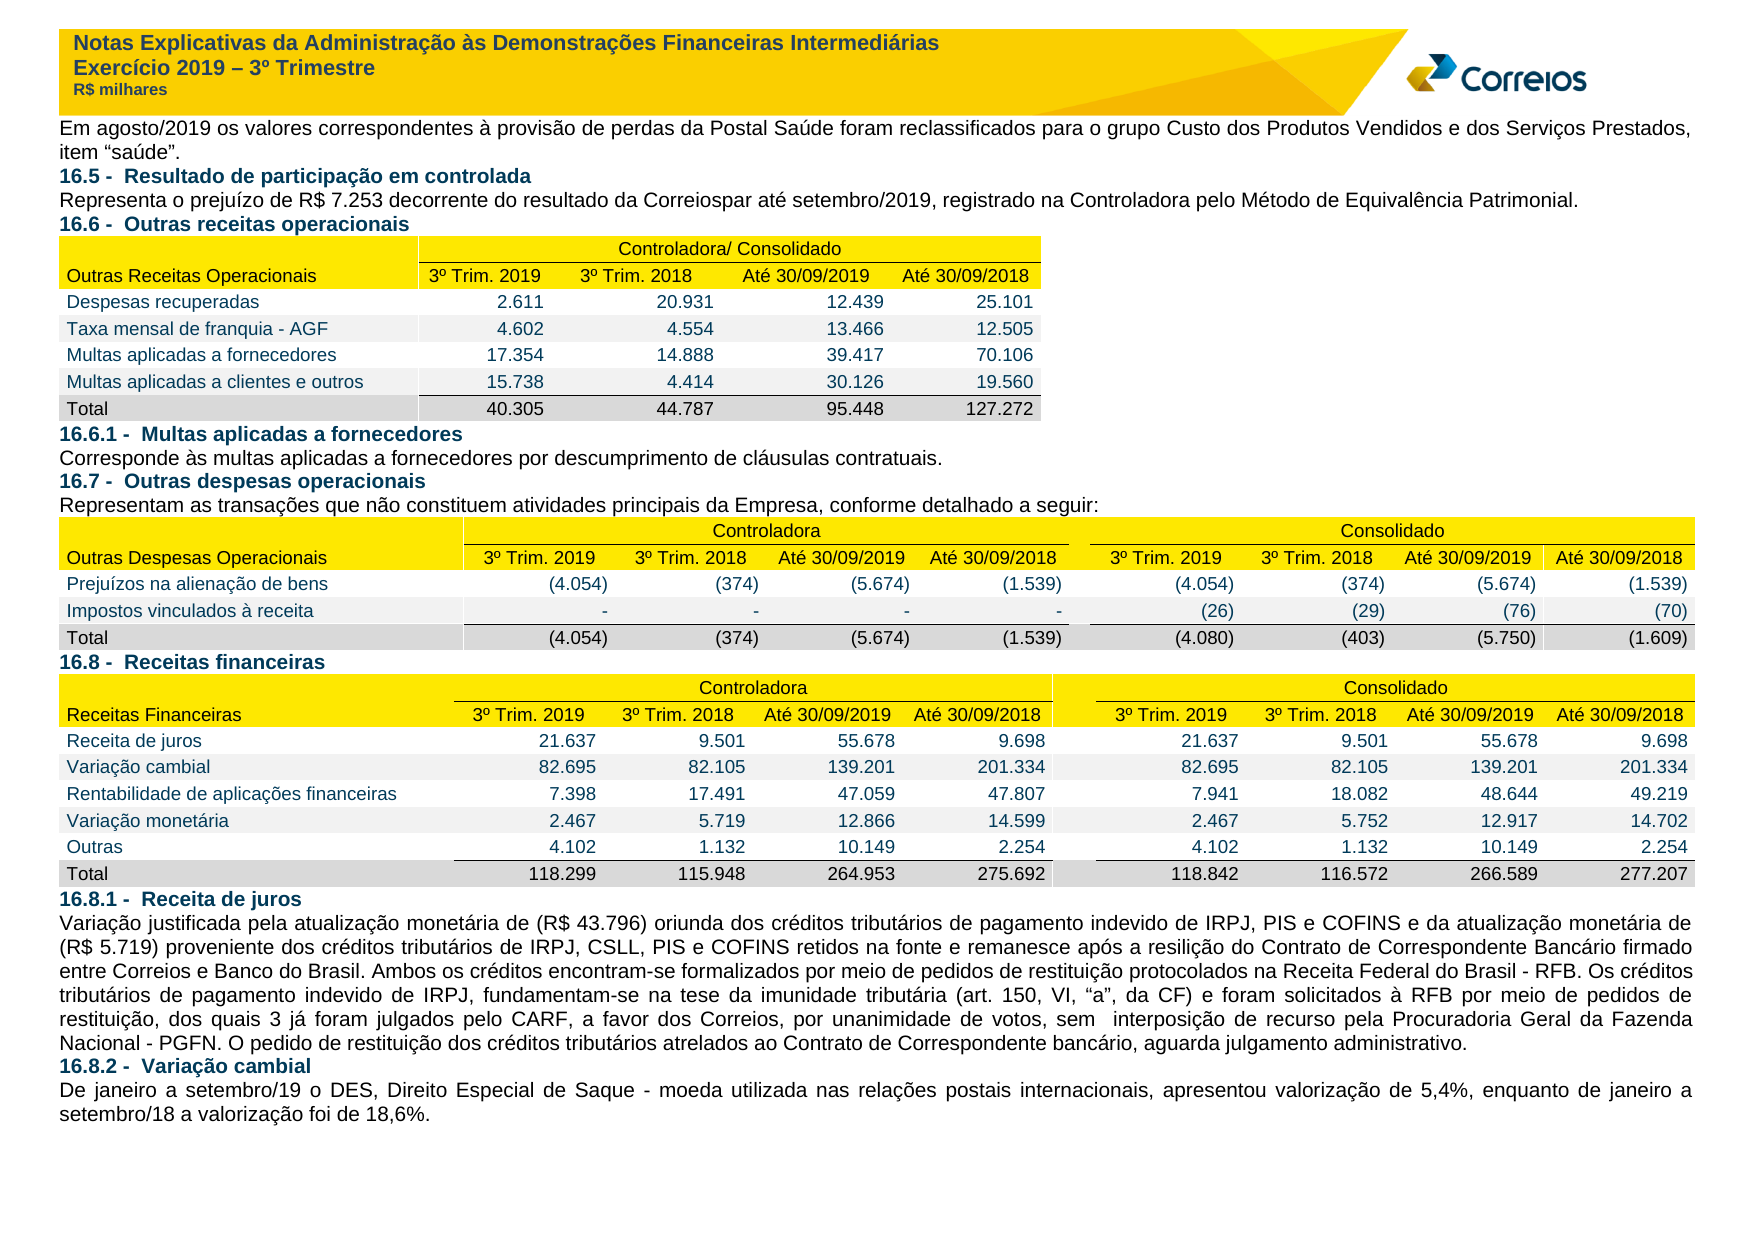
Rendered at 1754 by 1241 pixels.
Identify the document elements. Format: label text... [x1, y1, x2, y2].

table_cell 139.201 [1395, 754, 1545, 780]
table_cell (4.054) [1090, 570, 1241, 597]
table_cell Outras Receitas Operacionais [59, 262, 418, 289]
table_cell 14.888 [551, 342, 721, 368]
table_cell - [615, 597, 766, 623]
table_cell 49.219 [1545, 780, 1695, 807]
table_cell 14.702 [1545, 807, 1695, 833]
table_cell 82.695 [454, 754, 603, 780]
table_cell (5.750) [1392, 625, 1543, 650]
table_cell Receita de juros [59, 727, 454, 754]
picture [488, 375, 492, 386]
table_cell Até 30/09/2018 [1545, 702, 1695, 727]
table_cell 118.842 [1096, 861, 1246, 887]
picture [59, 29, 1607, 116]
table_cell [1069, 570, 1090, 597]
subtitle Outras despesas operacionais [59, 469, 1695, 493]
table_cell 115.948 [603, 861, 753, 887]
picture [68, 787, 75, 800]
table_cell Impostos vinculados à receita [59, 597, 463, 623]
table_cell Até 30/09/2018 [891, 263, 1041, 289]
table_cell 2.254 [902, 834, 1052, 860]
picture [488, 348, 492, 359]
table_cell 9.698 [1545, 727, 1695, 754]
table_cell 3º Trim. 2018 [615, 545, 766, 570]
table_cell 9.698 [902, 727, 1052, 754]
table_cell 5.719 [603, 807, 753, 833]
table_cell 3º Trim. 2018 [603, 702, 753, 727]
subtitle Receitas financeiras [59, 650, 1695, 674]
table_cell 95.448 [721, 396, 891, 421]
table_cell (4.054) [464, 625, 615, 650]
table_cell (4.054) [464, 570, 615, 597]
table_cell 2.254 [1545, 834, 1695, 860]
subtitle Variação cambial [59, 1054, 1695, 1078]
table_header [59, 517, 463, 544]
table_cell Variação monetária [59, 807, 454, 833]
table_cell 4.414 [551, 368, 721, 395]
subtitle Receita de juros [59, 887, 1695, 911]
table_cell Outras Despesas Operacionais [59, 544, 463, 570]
table_header [1069, 517, 1090, 544]
table_header [59, 674, 454, 701]
text Representa o prejuízo de R$ 7.253 decorrente do resultado da Correiospar até setembro/2019, registrado na Controladora pelo Método de Equivalência Patrimonial. [59, 188, 1695, 212]
table_cell (1.539) [917, 625, 1069, 650]
table_cell (374) [615, 570, 766, 597]
table_cell 3º Trim. 2018 [1246, 702, 1395, 727]
table_cell Variação cambial [59, 754, 454, 780]
picture [1529, 760, 1533, 771]
text Corresponde às multas aplicadas a fornecedores por descumprimento de cláusulas contratuais. [59, 445, 1695, 469]
table_cell 55.678 [753, 727, 902, 754]
table_cell 4.554 [551, 315, 721, 342]
table_cell 5.752 [1246, 807, 1395, 833]
table_cell Multas aplicadas a fornecedores [59, 342, 418, 368]
table_cell Rentabilidade de aplicações financeiras [59, 780, 454, 807]
subtitle Multas aplicadas a fornecedores [59, 421, 1695, 445]
table_cell - [464, 597, 615, 623]
table_cell 7.941 [1096, 780, 1246, 807]
table_cell 40.305 [419, 396, 551, 421]
table_header Controladora [464, 517, 1069, 544]
table_cell 201.334 [902, 754, 1052, 780]
table_cell 12.917 [1395, 807, 1545, 833]
table_cell 17.491 [603, 780, 753, 807]
table_cell (5.674) [1392, 570, 1543, 597]
table_cell Receitas Financeiras [59, 701, 454, 727]
text Em agosto/2019 os valores correspondentes à provisão de perdas da Postal Saúde foram reclassificados para o grupo Custo dos Produtos Vendidos e dos Serviços Prestados, item “saúde”. [59, 116, 1695, 164]
table_cell 3º Trim. 2019 [1096, 702, 1246, 727]
table_cell Até 30/09/2018 [1544, 545, 1695, 570]
table_cell (4.080) [1090, 625, 1241, 650]
table_cell Até 30/09/2019 [721, 263, 891, 289]
table_cell 266.589 [1395, 861, 1545, 887]
table_cell (403) [1241, 625, 1392, 650]
picture [854, 375, 858, 386]
table_cell (29) [1241, 597, 1392, 623]
table_cell 18.082 [1246, 780, 1395, 807]
table_cell 201.334 [1545, 754, 1695, 780]
table_cell (5.674) [766, 570, 917, 597]
table_cell (70) [1544, 597, 1695, 623]
text De janeiro a setembro/19 o DES, Direito Especial de Saque - moeda utilizada nas relações postais internacionais, apresentou valorização de 5,4%, enquanto de janeiro a setembro/18 a valorização foi de 18,6%. [59, 1078, 1695, 1126]
picture [705, 295, 709, 306]
table_cell 14.599 [902, 807, 1052, 833]
table_cell 12.505 [891, 315, 1041, 342]
table_header Controladora/ Consolidado [419, 236, 1041, 262]
table_cell [1053, 701, 1096, 727]
picture [535, 295, 539, 306]
table_cell 70.106 [891, 342, 1041, 368]
table_cell [1069, 624, 1090, 650]
table_cell 3º Trim. 2018 [551, 263, 721, 289]
table_cell Despesas recuperadas [59, 289, 418, 315]
table_cell (1.539) [917, 570, 1069, 597]
table_cell 9.501 [603, 727, 753, 754]
table_cell 4.102 [454, 834, 603, 860]
table_cell (5.674) [766, 625, 917, 650]
table_cell [1053, 727, 1096, 754]
table_cell 264.953 [753, 861, 902, 887]
table_cell (1.609) [1544, 625, 1695, 650]
table_cell Até 30/09/2019 [766, 545, 917, 570]
table_cell 44.787 [551, 396, 721, 421]
table_cell Taxa mensal de franquia - AGF [59, 315, 418, 342]
table_cell [1053, 780, 1096, 807]
table_cell 25.101 [891, 289, 1041, 315]
table_header Controladora [454, 674, 1052, 701]
table_cell 82.105 [603, 754, 753, 780]
table_cell 7.398 [454, 780, 603, 807]
table_cell [1053, 860, 1096, 887]
table_cell 21.637 [1096, 727, 1246, 754]
table_cell 3º Trim. 2019 [454, 702, 603, 727]
table_cell [1053, 754, 1096, 780]
table_cell (26) [1090, 597, 1241, 623]
table_cell Até 30/09/2019 [1392, 545, 1543, 570]
table_cell 30.126 [721, 368, 891, 395]
table_header [59, 236, 418, 262]
table_cell Até 30/09/2018 [917, 545, 1069, 570]
picture [68, 295, 74, 306]
table_cell 3º Trim. 2019 [1090, 545, 1241, 570]
table_cell Outras [59, 834, 454, 860]
table_cell 3º Trim. 2019 [464, 545, 615, 570]
picture [658, 348, 662, 359]
table_cell 19.560 [891, 368, 1041, 395]
picture [172, 817, 176, 827]
table_header Consolidado [1090, 517, 1695, 544]
table_cell Total [59, 624, 463, 650]
table_cell 127.272 [891, 396, 1041, 421]
table_cell 118.299 [454, 861, 603, 887]
table_cell Total [59, 395, 418, 421]
picture [829, 760, 833, 771]
table_cell 39.417 [721, 342, 891, 368]
table_cell - [766, 597, 917, 623]
table_cell 2.467 [454, 807, 603, 833]
table_cell 21.637 [454, 727, 603, 754]
table_cell (374) [615, 625, 766, 650]
picture [1000, 760, 1004, 771]
picture [1632, 814, 1636, 825]
table_cell Até 30/09/2019 [1395, 702, 1545, 727]
table_cell 277.207 [1545, 861, 1695, 887]
table_cell 10.149 [753, 834, 902, 860]
table_cell 47.059 [753, 780, 902, 807]
table_cell 47.807 [902, 780, 1052, 807]
table_cell Total [59, 860, 454, 887]
table_cell 2.611 [419, 289, 551, 315]
table_cell 12.439 [721, 289, 891, 315]
table_cell 2.467 [1096, 807, 1246, 833]
subtitle Resultado de participação em controlada [59, 164, 1695, 188]
table_cell 12.866 [753, 807, 902, 833]
table_cell Até 30/09/2018 [902, 702, 1052, 727]
table_cell 139.201 [753, 754, 902, 780]
table_cell 275.692 [902, 861, 1052, 887]
table_cell 82.105 [1246, 754, 1395, 780]
table_cell [1053, 834, 1096, 860]
subtitle Outras receitas operacionais [59, 212, 1695, 236]
table_cell Multas aplicadas a clientes e outros [59, 368, 418, 395]
table_cell 1.132 [1246, 834, 1395, 860]
table_header [1053, 674, 1096, 701]
table_cell Prejuízos na alienação de bens [59, 570, 463, 597]
table_cell [1053, 807, 1096, 833]
picture [68, 577, 75, 583]
table_cell 48.644 [1395, 780, 1545, 807]
table_cell 13.466 [721, 315, 891, 342]
table_cell 4.102 [1096, 834, 1246, 860]
table_cell 4.602 [419, 315, 551, 342]
text Variação justificada pela atualização monetária de (R$ 43.796) oriunda dos créditos tributários de pagamento indevido de IRPJ, PIS e COFINS e da atualização monetária de (R$ 5.719) proveniente dos créditos tributários de IRPJ, CSLL, PIS e COFINS retidos na fonte e remanesce após a resilição do Contrato de Correspondente Bancário firmado entre Correios e Banco do Brasil. Ambos os créditos encontram-se formalizados por meio de pedidos de restituição protocolados na Receita Federal do Brasil - RFB. Os créditos tributários de pagamento indevido de IRPJ, fundamentam-se na tese da imunidade tributária (art. 150, VI, “a”, da CF) e foram solicitados à RFB por meio de pedidos de restituição, dos quais 3 já foram julgados pelo CARF, a favor dos Correios, por unanimidade de votos, sem interposição de recurso pela Procuradoria Geral da Fazenda Nacional - PGFN. O pedido de restituição dos créditos tributários atrelados ao Contrato de Correspondente bancário, aguarda julgamento administrativo. [59, 911, 1695, 1054]
table_cell 3º Trim. 2019 [419, 263, 551, 289]
table_cell 1.132 [603, 834, 753, 860]
table_cell 55.678 [1395, 727, 1545, 754]
text Representam as transações que não constituem atividades principais da Empresa, conforme detalhado a seguir: [59, 493, 1695, 517]
table_cell 9.501 [1246, 727, 1395, 754]
table_cell - [917, 597, 1069, 623]
table_cell 116.572 [1246, 861, 1395, 887]
table_cell 82.695 [1096, 754, 1246, 780]
table_cell (76) [1392, 597, 1543, 623]
table_cell 10.149 [1395, 834, 1545, 860]
table_cell Até 30/09/2019 [753, 702, 902, 727]
table_cell [1069, 597, 1090, 623]
picture [828, 295, 832, 306]
table_cell (1.539) [1544, 570, 1695, 597]
table_cell 15.738 [419, 368, 551, 395]
table_cell [1069, 544, 1090, 570]
table_cell 17.354 [419, 342, 551, 368]
table_cell 3º Trim. 2018 [1241, 545, 1392, 570]
picture [68, 734, 75, 747]
picture [828, 322, 832, 333]
table_header Consolidado [1096, 674, 1695, 701]
table_cell (374) [1241, 570, 1392, 597]
table_cell 20.931 [551, 289, 721, 315]
